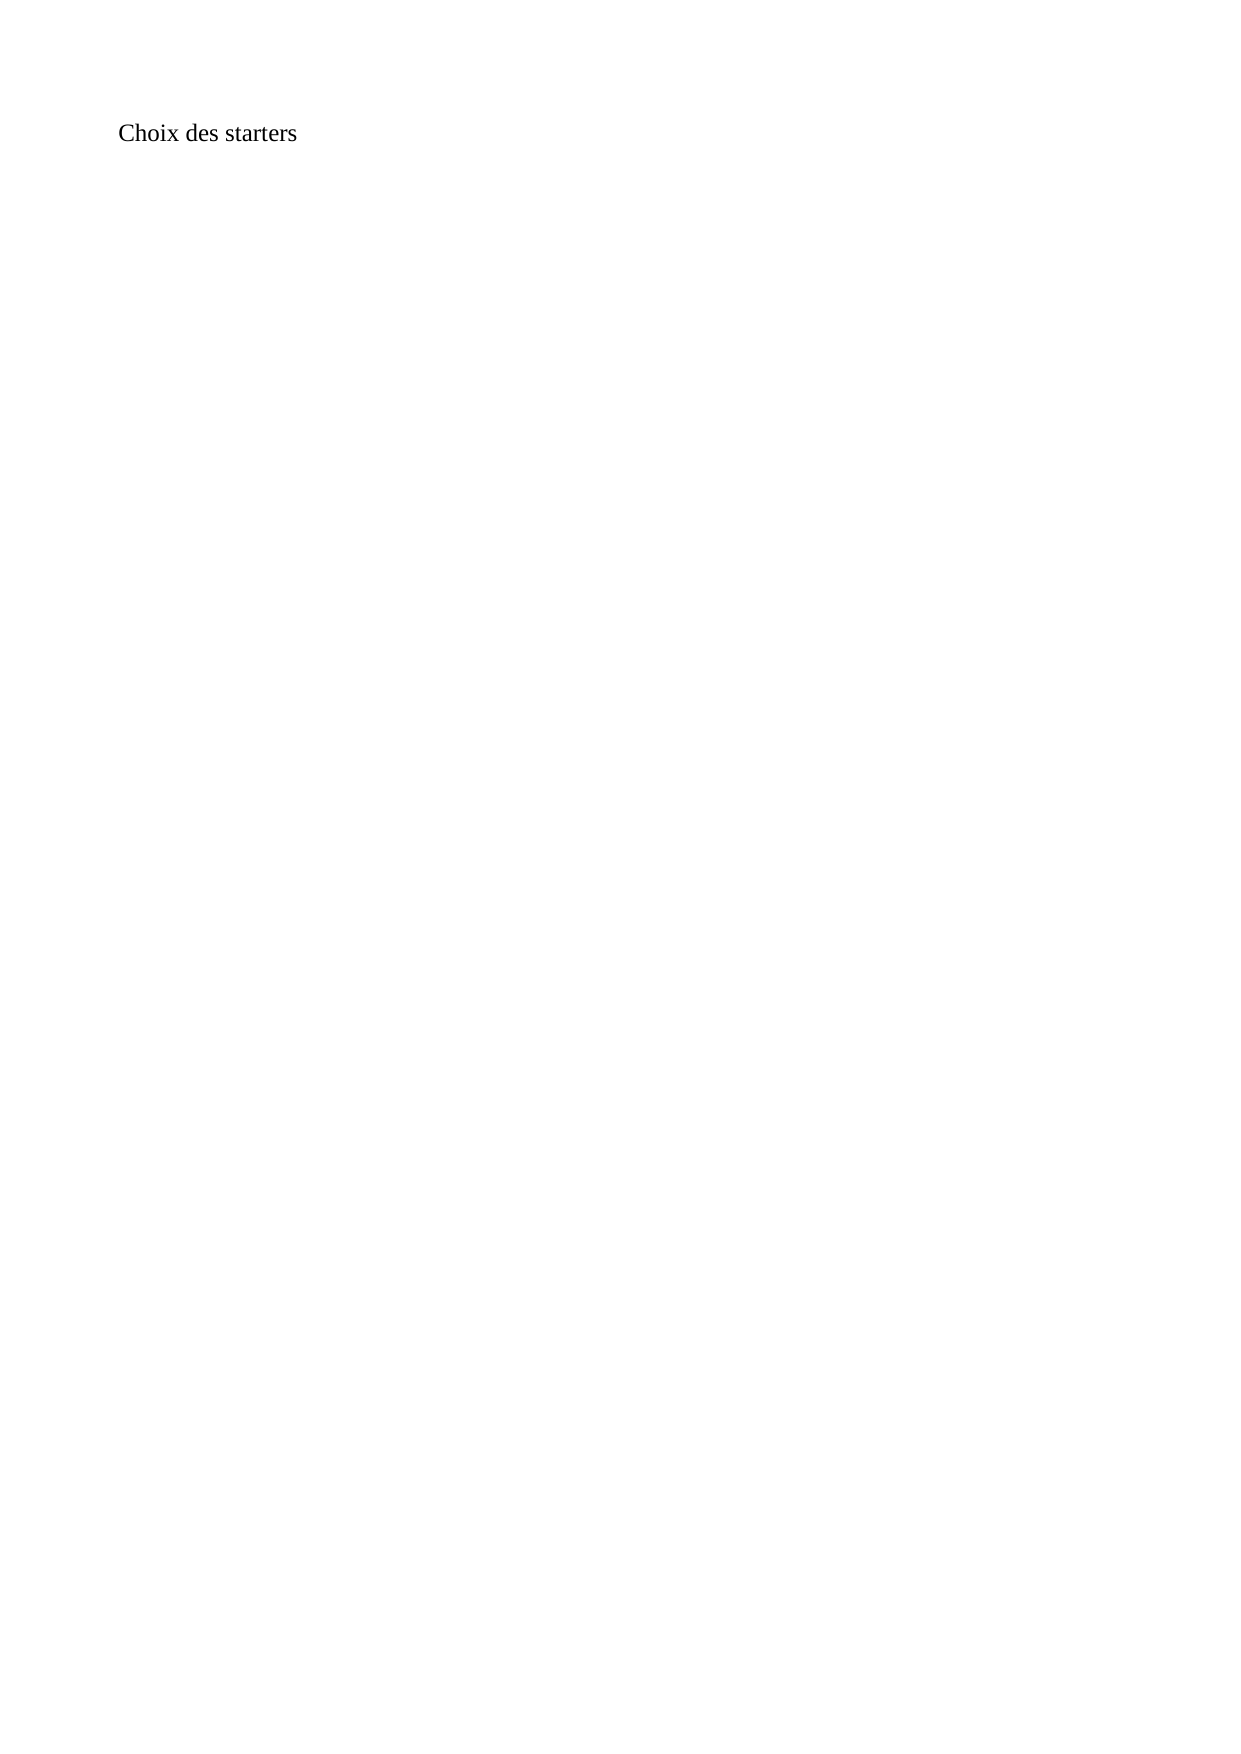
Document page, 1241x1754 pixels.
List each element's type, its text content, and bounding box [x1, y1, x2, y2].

text Choix des starters [118, 118, 1122, 147]
